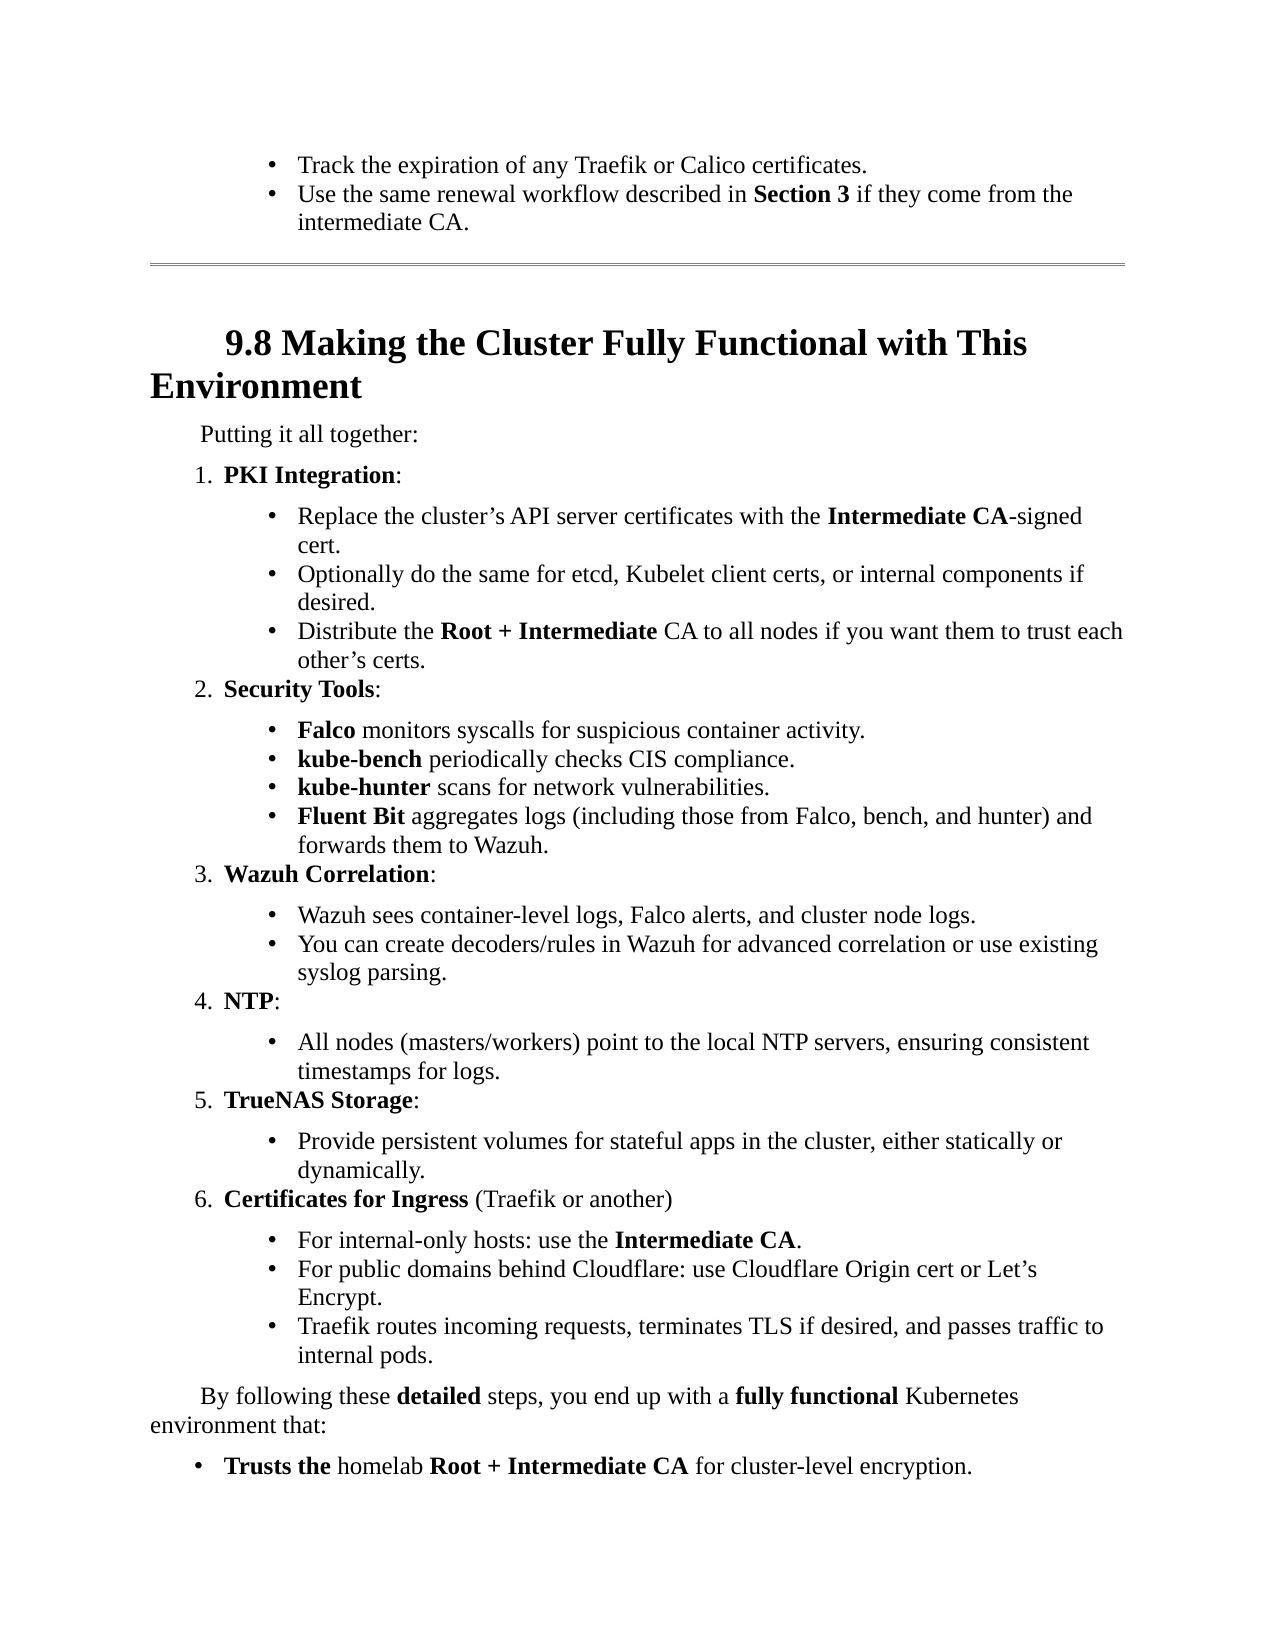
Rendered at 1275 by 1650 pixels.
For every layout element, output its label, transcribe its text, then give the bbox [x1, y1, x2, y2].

list Fluent Bit aggregates logs (including those from Falco, bench, and hunter) and forwards them to Wazuh. [268, 801, 1125, 859]
list Security Tools: [194, 674, 1125, 702]
list Use the same renewal workflow described in Section 3 if they come from the intermediate CA. [268, 179, 1125, 236]
list Provide persistent volumes for stateful apps in the cluster, either statically or dynamically. [268, 1126, 1125, 1184]
list You can create decoders/rules in Wazuh for advanced correlation or use existing syslog parsing. [268, 929, 1125, 986]
list Certificates for Ingress (Traefik or another) [194, 1184, 1125, 1212]
list For internal-only hosts: use the Intermediate CA. [268, 1225, 1125, 1254]
list Wazuh Correlation: [194, 859, 1125, 887]
list Falco monitors syscalls for suspicious container activity. [268, 715, 1125, 744]
list For public domains behind Cloudflare: use Cloudflare Origin cert or Let’s Encrypt. [268, 1254, 1125, 1311]
text By following these detailed steps, you end up with a fully functional Kubernetes environment that: [150, 1381, 1125, 1439]
list kube-hunter scans for network vulnerabilities. [268, 772, 1125, 801]
list PKI Integration: [194, 460, 1125, 489]
list Wazuh sees container-level logs, Falco alerts, and cluster node logs. [268, 900, 1125, 929]
subtitle 9.8 Making the Cluster Fully Functional with This Environment [150, 320, 1125, 406]
list Trusts the homelab Root + Intermediate CA for cluster-level encryption. [194, 1451, 1125, 1480]
list Optionally do the same for etcd, Kubelet client certs, or internal components if desired. [268, 559, 1125, 616]
list kube-bench periodically checks CIS compliance. [268, 744, 1125, 772]
list Replace the cluster’s API server certificates with the Intermediate CA-signed cert. [268, 501, 1125, 559]
list TrueNAS Storage: [194, 1085, 1125, 1114]
list Traefik routes incoming requests, terminates TLS if desired, and passes traffic to internal pods. [268, 1311, 1125, 1369]
text Putting it all together: [150, 419, 1125, 447]
list Track the expiration of any Traefik or Calico certificates. [268, 150, 1125, 179]
list Distribute the Root + Intermediate CA to all nodes if you want them to trust each other’s certs. [268, 616, 1125, 674]
list NTP: [194, 986, 1125, 1015]
list All nodes (masters/workers) point to the local NTP servers, ensuring consistent timestamps for logs. [268, 1027, 1125, 1085]
